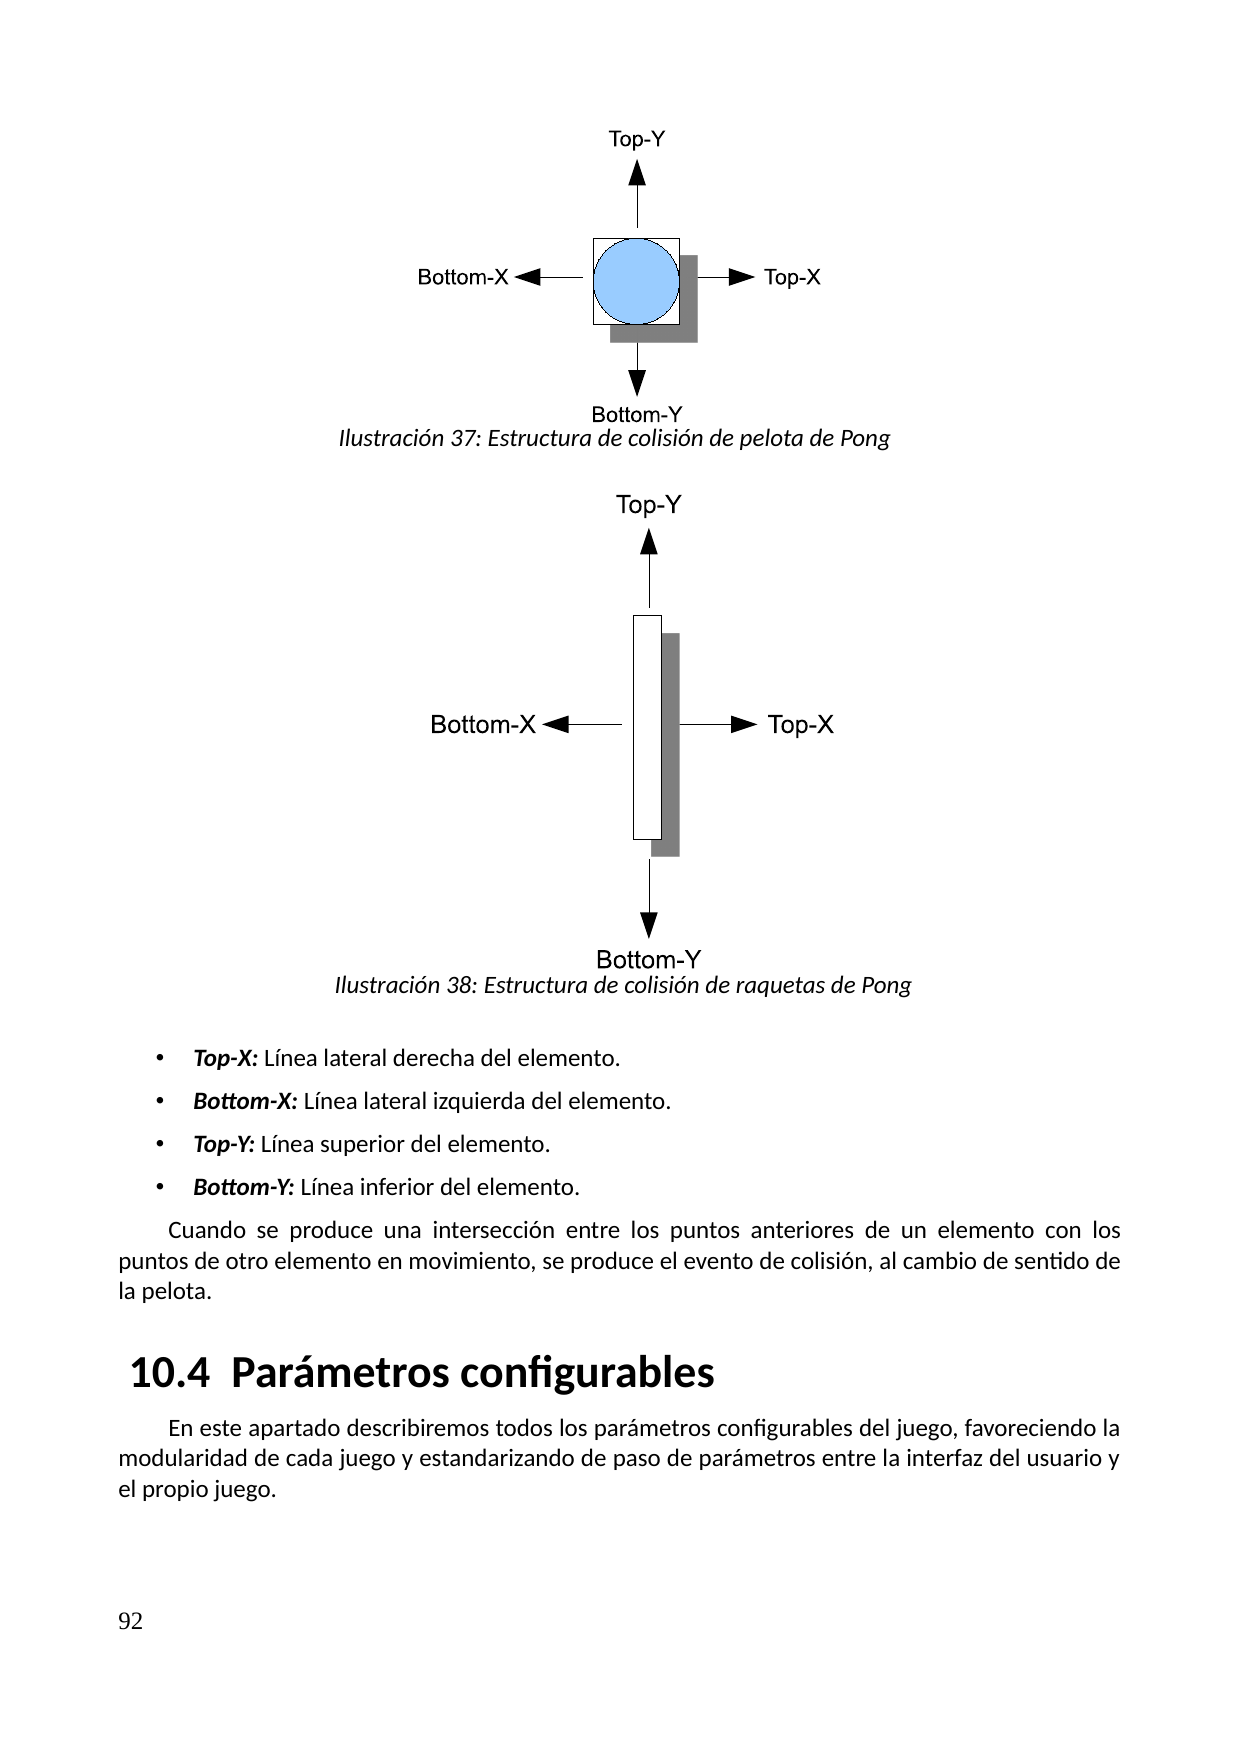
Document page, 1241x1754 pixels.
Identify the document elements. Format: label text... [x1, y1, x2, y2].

subtitle Parámetros configurables [118, 1343, 1122, 1399]
list Bottom-Y: Línea inferior del elemento. [156, 1171, 1122, 1202]
text En este apartado describiremos todos los parámetros configurables del juego, favoreciendo la modularidad de cada juego y estandarizando de paso de parámetros entre la interfaz del usuario y el propio juego. [118, 1412, 1122, 1503]
list Top-X: Línea lateral derecha del elemento. [156, 1042, 1122, 1073]
text Ilustración 37: Estructura de colisión de pelota de Pong [338, 143, 902, 453]
list Bottom-X: Línea lateral izquierda del elemento. [156, 1085, 1122, 1116]
text Cuando se produce una intersección entre los puntos anteriores de un elemento con los puntos de otro elemento en movimiento, se produce el evento de colisión, al cambio de sentido de la pelota. [118, 1214, 1122, 1306]
list Top-Y: Línea superior del elemento. [156, 1128, 1122, 1159]
text Ilustración 38: Estructura de colisión de raquetas de Pong [334, 507, 932, 999]
